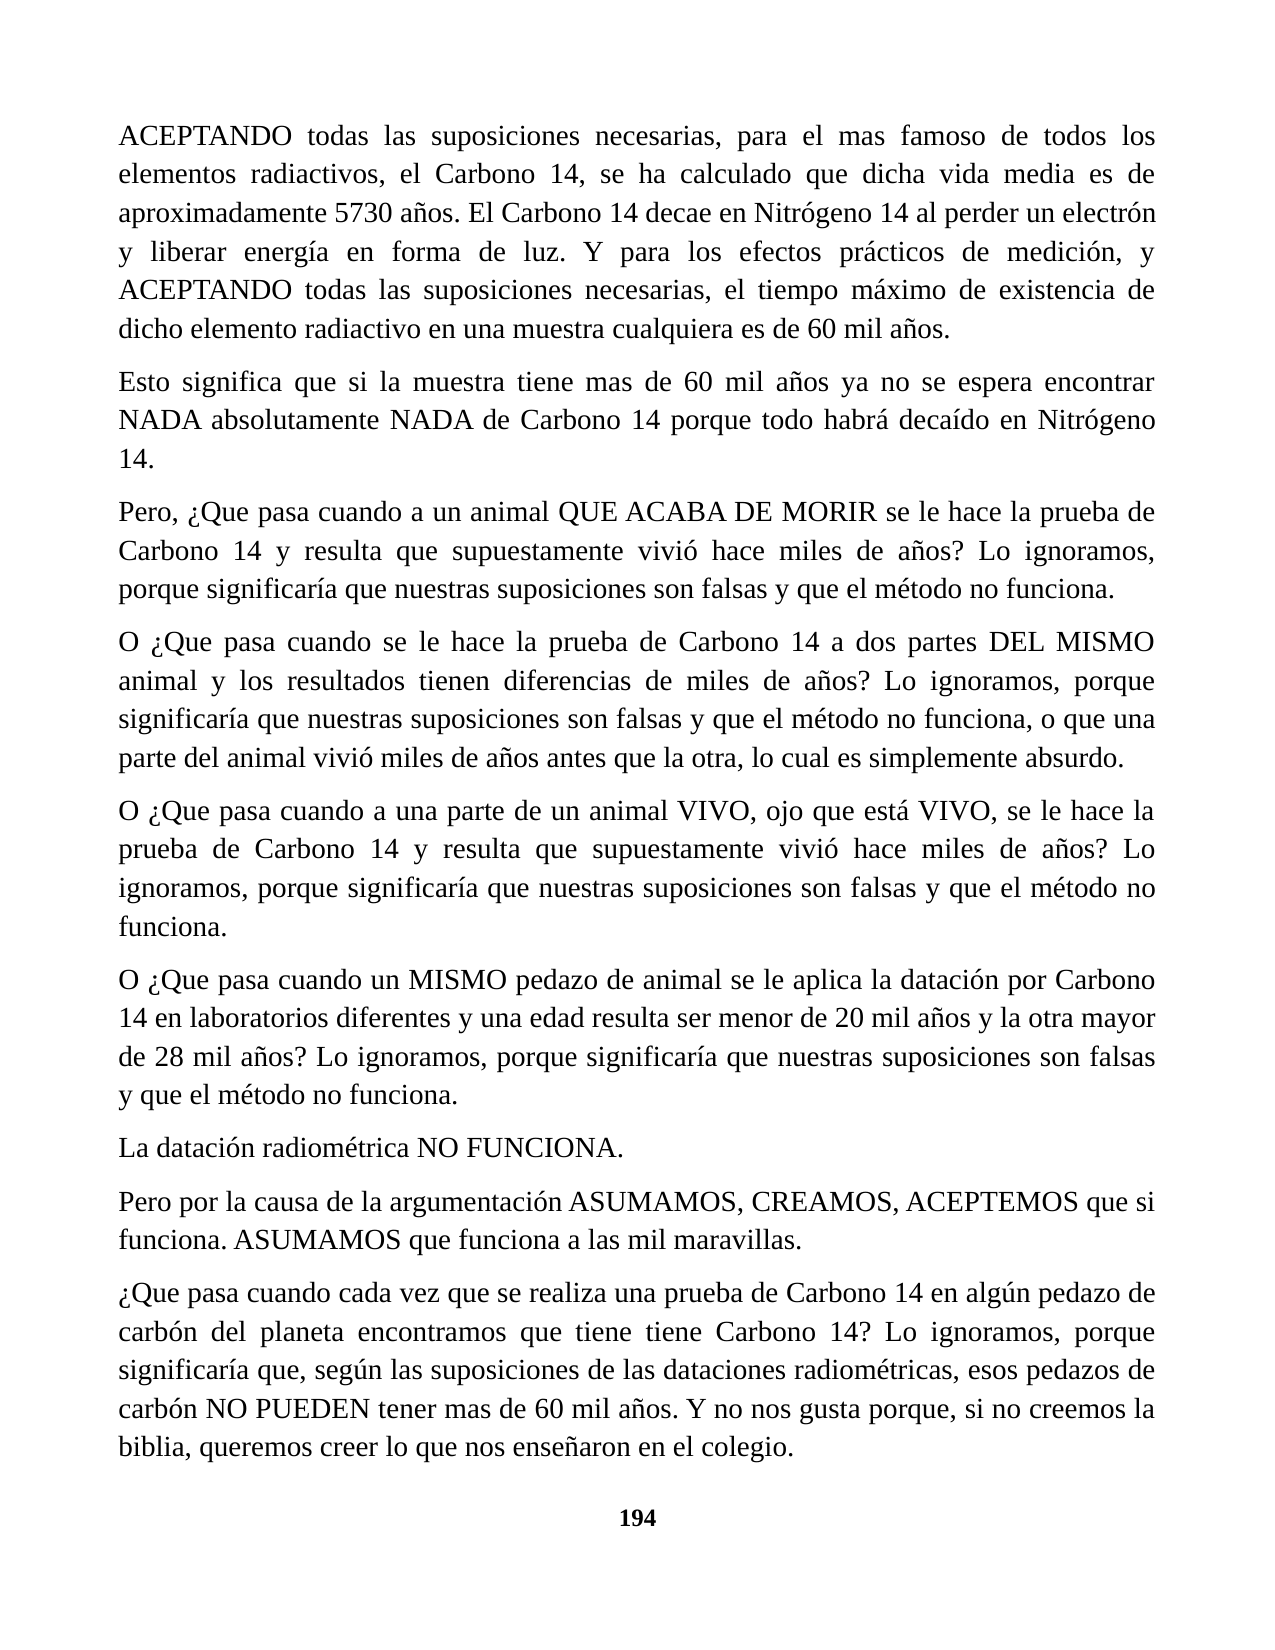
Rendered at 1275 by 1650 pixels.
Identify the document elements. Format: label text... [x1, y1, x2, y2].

text O ¿Que pasa cuando a una parte de un animal VIVO, ojo que está VIVO, se le hace la prueba de Carbono 14 y resulta que supuestamente vivió hace miles de años? Lo ignoramos, porque significaría que nuestras suposiciones son falsas y que el método no funciona. [118, 793, 1157, 942]
text O ¿Que pasa cuando se le hace la prueba de Carbono 14 a dos partes DEL MISMO animal y los resultados tienen diferencias de miles de años? Lo ignoramos, porque significaría que nuestras suposiciones son falsas y que el método no funciona, o que una parte del animal vivió miles de años antes que la otra, lo cual es simplemente absurdo. [118, 624, 1157, 773]
text Pero por la causa de la argumentación ASUMAMOS, CREAMOS, ACEPTEMOS que si funciona. ASUMAMOS que funciona a las mil maravillas. [118, 1184, 1157, 1256]
text Pero, ¿Que pasa cuando a un animal QUE ACABA DE MORIR se le hace la prueba de Carbono 14 y resulta que supuestamente vivió hace miles de años? Lo ignoramos, porque significaría que nuestras suposiciones son falsas y que el método no funciona. [118, 494, 1157, 605]
text O ¿Que pasa cuando un MISMO pedazo de animal se le aplica la datación por Carbono 14 en laboratorios diferentes y una edad resulta ser menor de 20 mil años y la otra mayor de 28 mil años? Lo ignoramos, porque significaría que nuestras suposiciones son falsas y que el método no funciona. [118, 962, 1157, 1111]
text ACEPTANDO todas las suposiciones necesarias, para el mas famoso de todos los elementos radiactivos, el Carbono 14, se ha calculado que dicha vida media es de aproximadamente 5730 años. El Carbono 14 decae en Nitrógeno 14 al perder un electrón y liberar energía en forma de luz. Y para los efectos prácticos de medición, y ACEPTANDO todas las suposiciones necesarias, el tiempo máximo de existencia de dicho elemento radiactivo en una muestra cualquiera es de 60 mil años. [118, 118, 1157, 344]
text La datación radiométrica NO FUNCIONA. [118, 1131, 1157, 1164]
text ¿Que pasa cuando cada vez que se realiza una prueba de Carbono 14 en algún pedazo de carbón del planeta encontramos que tiene tiene Carbono 14? Lo ignoramos, porque significaría que, según las suposiciones de las dataciones radiométricas, esos pedazos de carbón NO PUEDEN tener mas de 60 mil años. Y no nos gusta porque, si no creemos la biblia, queremos creer lo que nos enseñaron en el colegio. [118, 1275, 1157, 1463]
text Esto significa que si la muestra tiene mas de 60 mil años ya no se espera encontrar NADA absolutamente NADA de Carbono 14 porque todo habrá decaído en Nitrógeno 14. [118, 364, 1157, 474]
